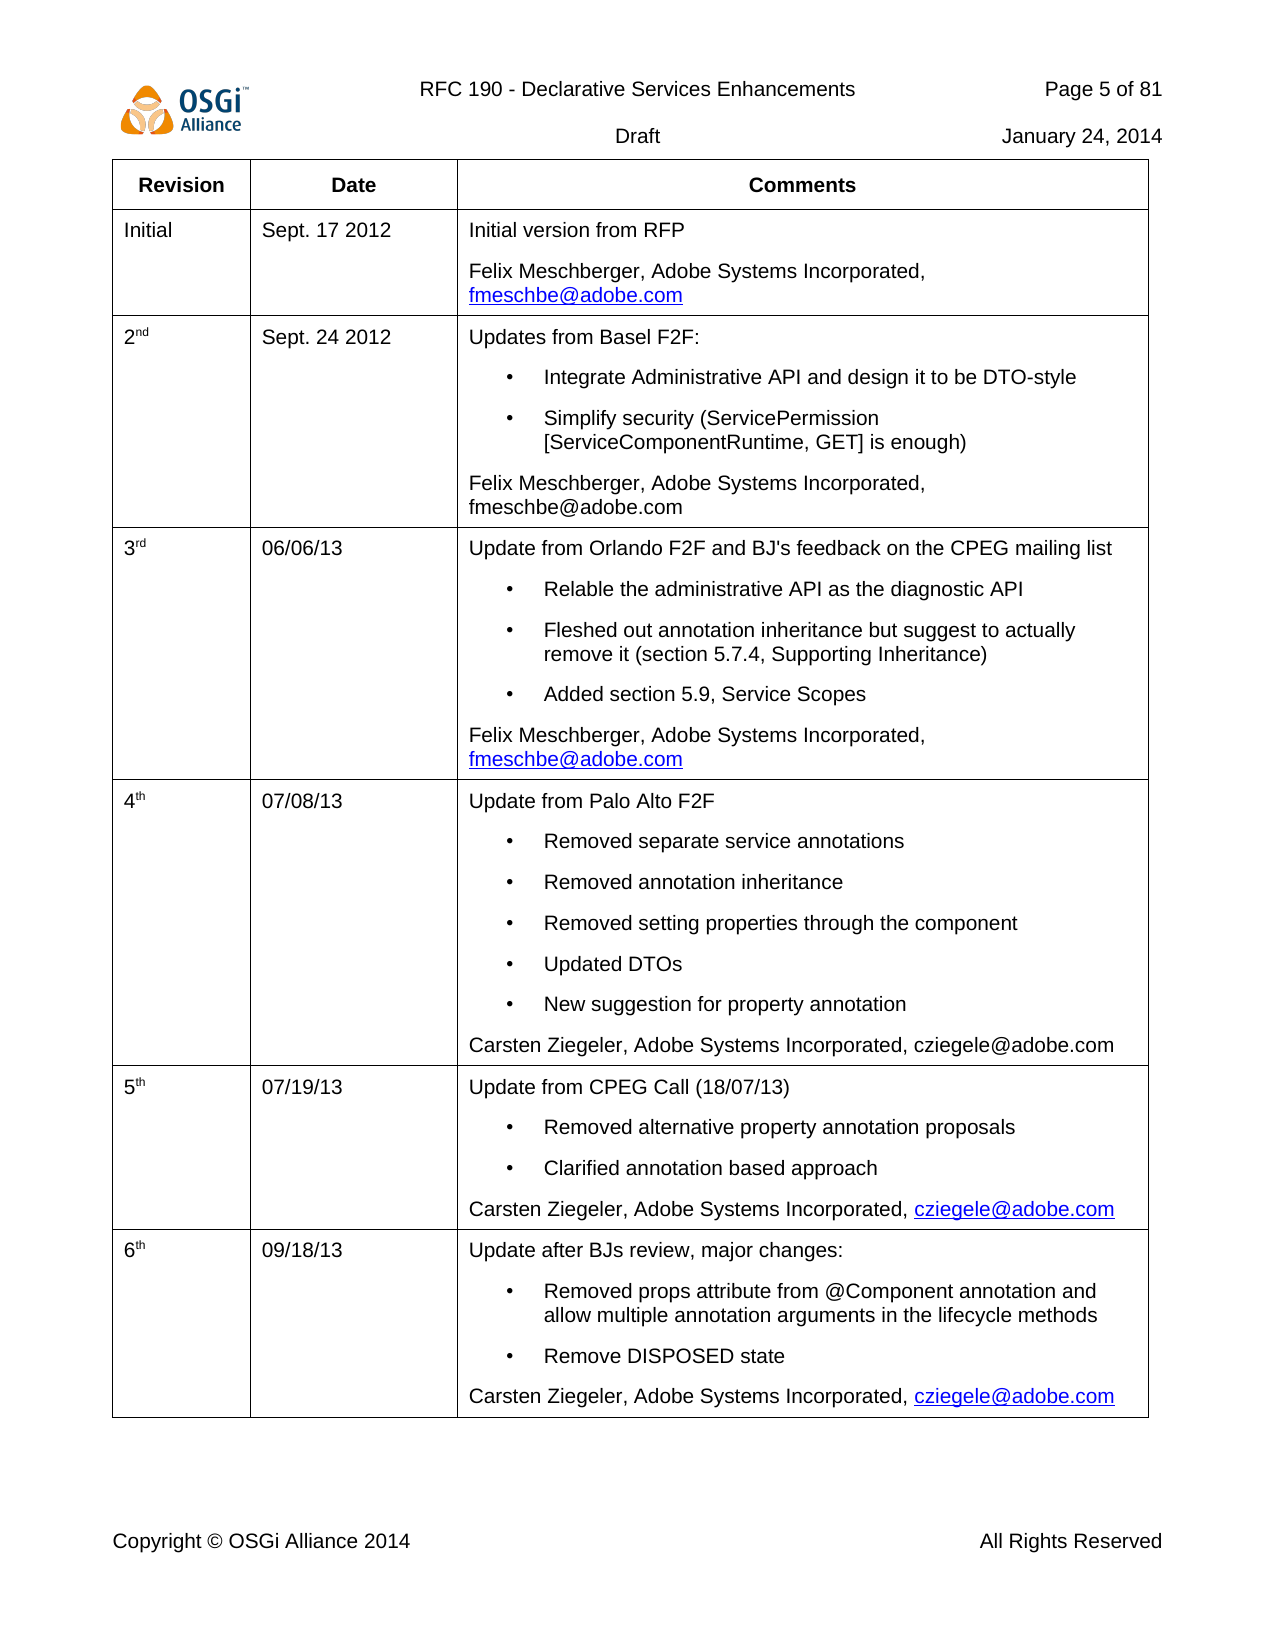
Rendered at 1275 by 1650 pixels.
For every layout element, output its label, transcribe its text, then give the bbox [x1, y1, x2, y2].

table_cell Update from Palo Alto F2F Removed separate service annotations Removed annotation inheritance Removed setting properties through the component Updated DTOs New suggestion for property annotation Carsten Ziegeler, Adobe Systems Incorporated, cziegele@adobe.com [458, 780, 1148, 1065]
picture [113, 78, 257, 142]
table_cell 5th [113, 1066, 250, 1229]
table_cell Sept. 17 2012 [251, 210, 457, 315]
table_cell Initial version from RFP Felix Meschberger, Adobe Systems Incorporated, fmeschbe@adobe.com [458, 210, 1148, 315]
table_header Comments [458, 160, 1148, 209]
table_cell 07/08/13 [251, 780, 457, 1065]
table_cell 07/19/13 [251, 1066, 457, 1229]
table_cell 06/06/13 [251, 528, 457, 779]
table_cell Update from Orlando F2F and BJ's feedback on the CPEG mailing list Relable the administrative API as the diagnostic API Fleshed out annotation inheritance but suggest to actually remove it (section 5.7.4, Supporting Inheritance) Added section 5.9, Service Scopes Felix Meschberger, Adobe Systems Incorporated, fmeschbe@adobe.com [458, 528, 1148, 779]
table_header Revision [113, 160, 250, 209]
table_cell 2nd [113, 316, 250, 527]
table_header Date [251, 160, 457, 209]
table_cell Initial [113, 210, 250, 315]
table_cell Update after BJs review, major changes: Removed props attribute from @Component annotation and allow multiple annotation arguments in the lifecycle methods Remove DISPOSED state Carsten Ziegeler, Adobe Systems Incorporated, cziegele@adobe.com [458, 1230, 1148, 1417]
table_cell 09/18/13 [251, 1230, 457, 1417]
table_cell Sept. 24 2012 [251, 316, 457, 527]
table_cell Updates from Basel F2F: Integrate Administrative API and design it to be DTO-style Simplify security (ServicePermission [ServiceComponentRuntime, GET] is enough) Felix Meschberger, Adobe Systems Incorporated, fmeschbe@adobe.com [458, 316, 1148, 527]
table_cell 6th [113, 1230, 250, 1417]
table_cell 3rd [113, 528, 250, 779]
table_cell 4th [113, 780, 250, 1065]
table_cell Update from CPEG Call (18/07/13) Removed alternative property annotation proposals Clarified annotation based approach Carsten Ziegeler, Adobe Systems Incorporated, cziegele@adobe.com [458, 1066, 1148, 1229]
